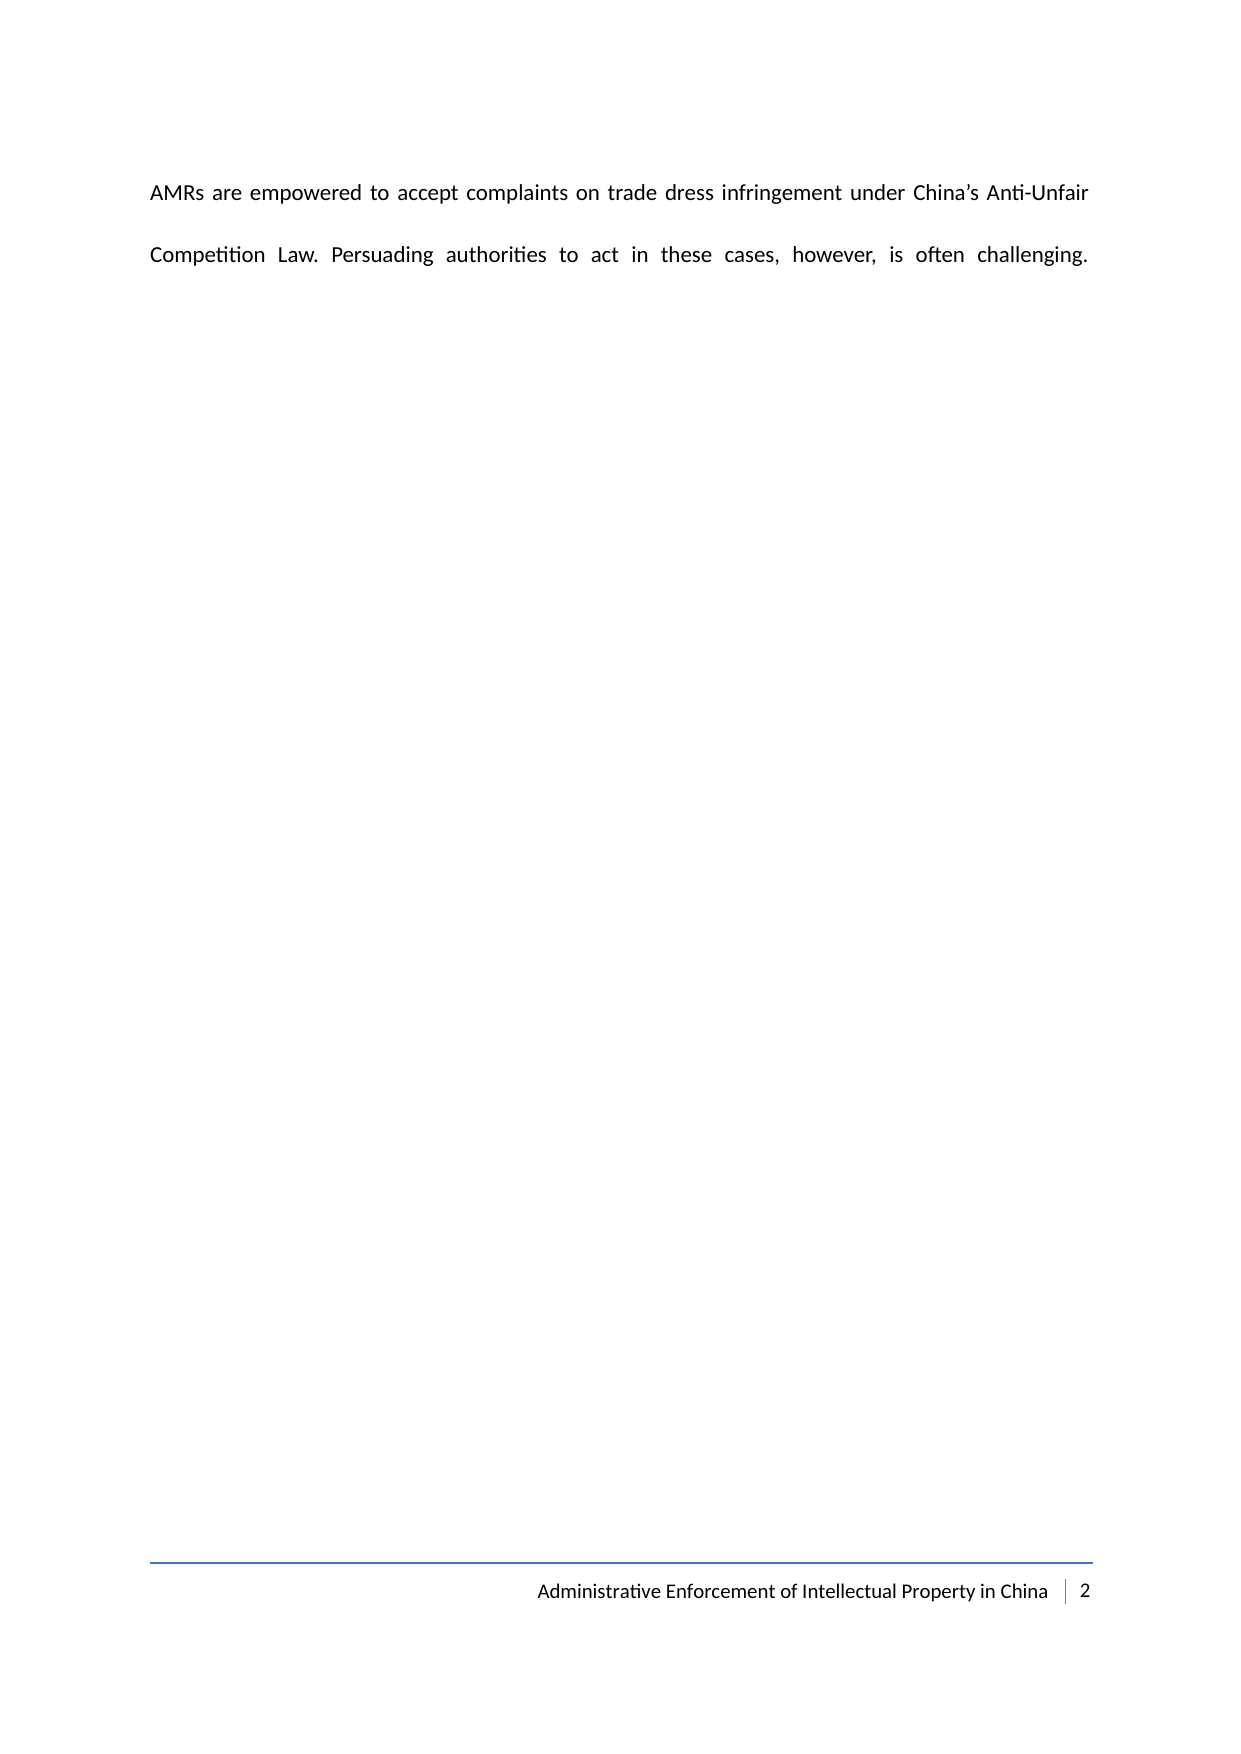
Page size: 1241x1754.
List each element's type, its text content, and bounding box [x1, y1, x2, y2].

text AMRs are empowered to accept complaints on trade dress infringement under China’s Anti-Unfair Competition Law. Persuading authorities to act in these cases, however, is often challenging. [150, 150, 1090, 275]
